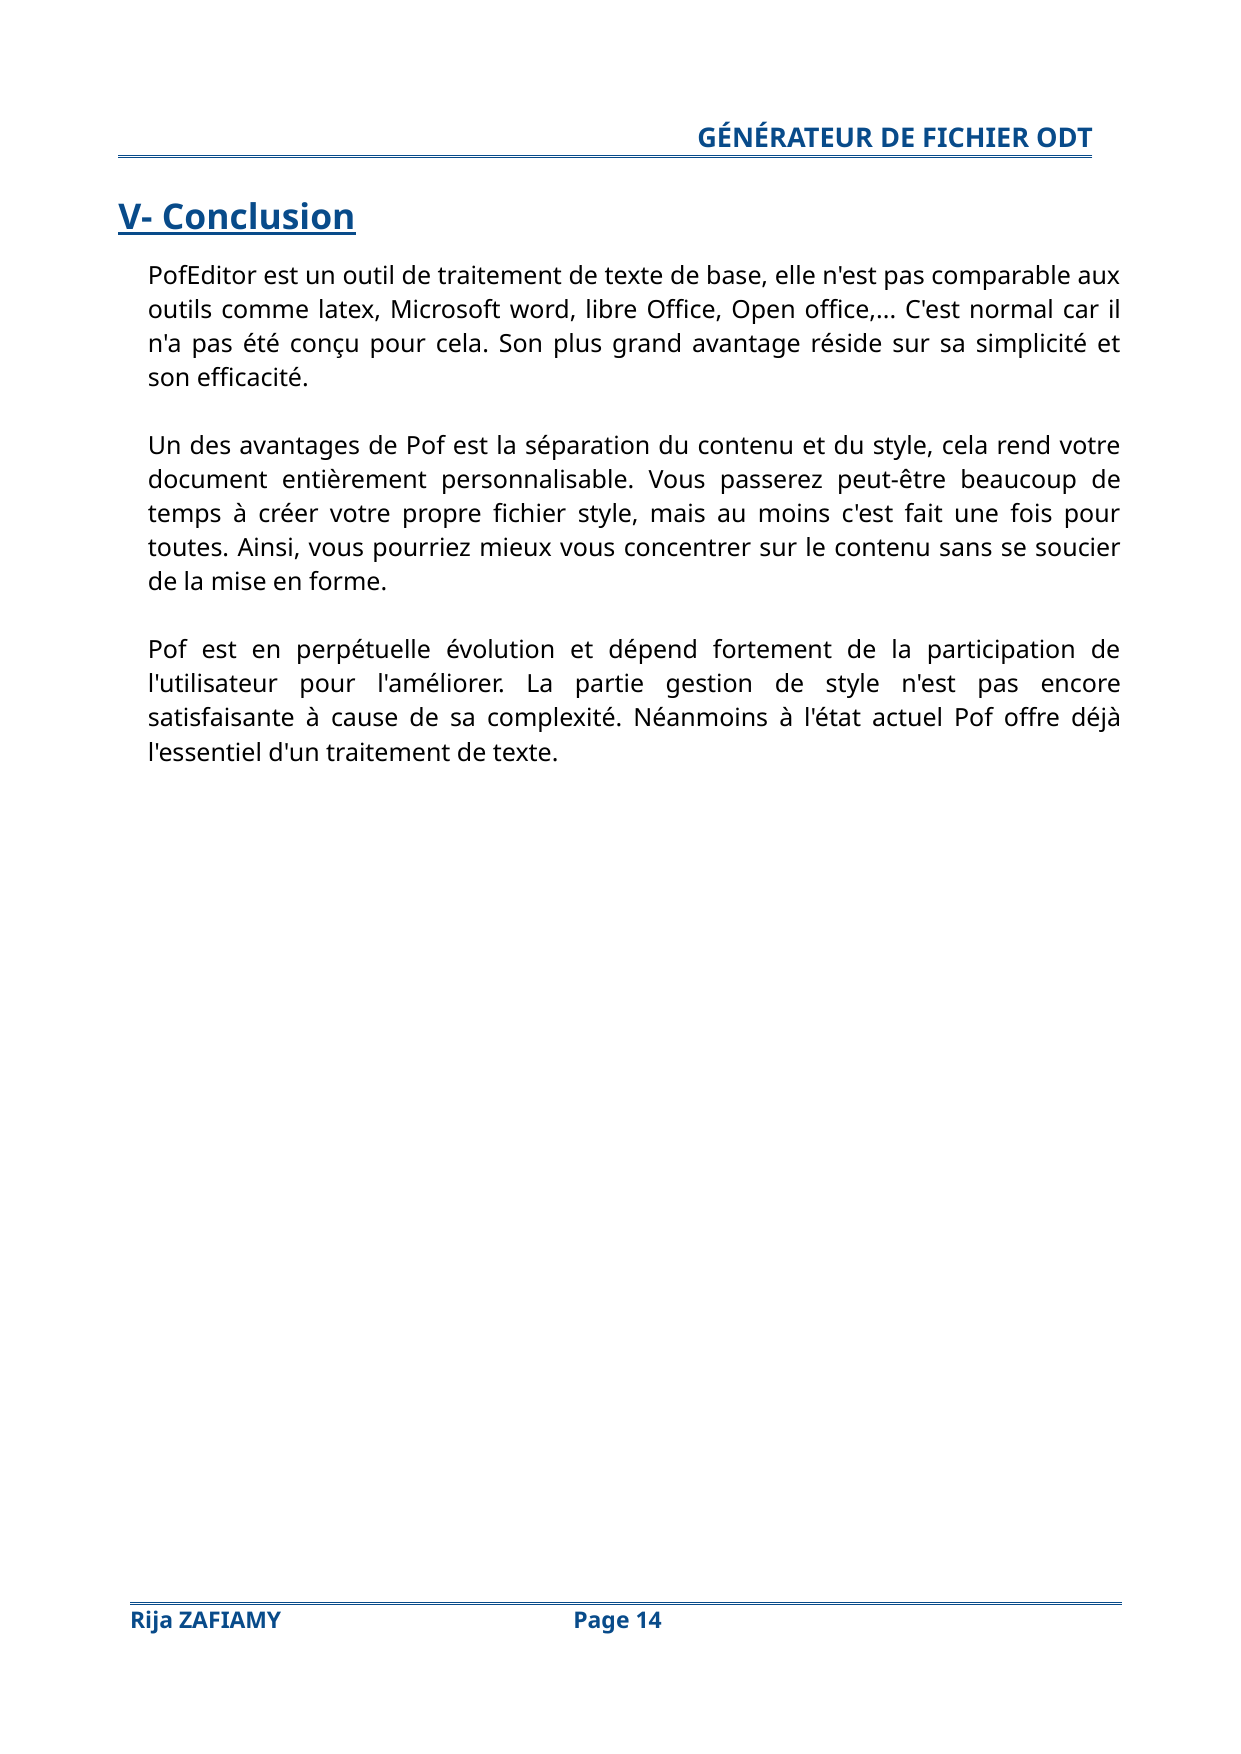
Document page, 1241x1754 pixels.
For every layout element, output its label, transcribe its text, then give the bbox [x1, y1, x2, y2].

text Pof est en perpétuelle évolution et dépend fortement de la participation de l'utilisateur pour l'améliorer. La partie gestion de style n'est pas encore satisfaisante à cause de sa complexité. Néanmoins à l'état actuel Pof offre déjà l'essentiel d'un traitement de texte. [148, 632, 1122, 768]
text PofEditor est un outil de traitement de texte de base, elle n'est pas comparable aux outils comme latex, Microsoft word, libre Office, Open office,... C'est normal car il n'a pas été conçu pour cela. Son plus grand avantage réside sur sa simplicité et son efficacité. [148, 257, 1122, 393]
text V- Conclusion [118, 191, 1122, 239]
text Un des avantages de Pof est la séparation du contenu et du style, cela rend votre document entièrement personnalisable. Vous passerez peut-être beaucoup de temps à créer votre propre fichier style, mais au moins c'est fait une fois pour toutes. Ainsi, vous pourriez mieux vous concentrer sur le contenu sans se soucier de la mise en forme. [148, 428, 1122, 598]
